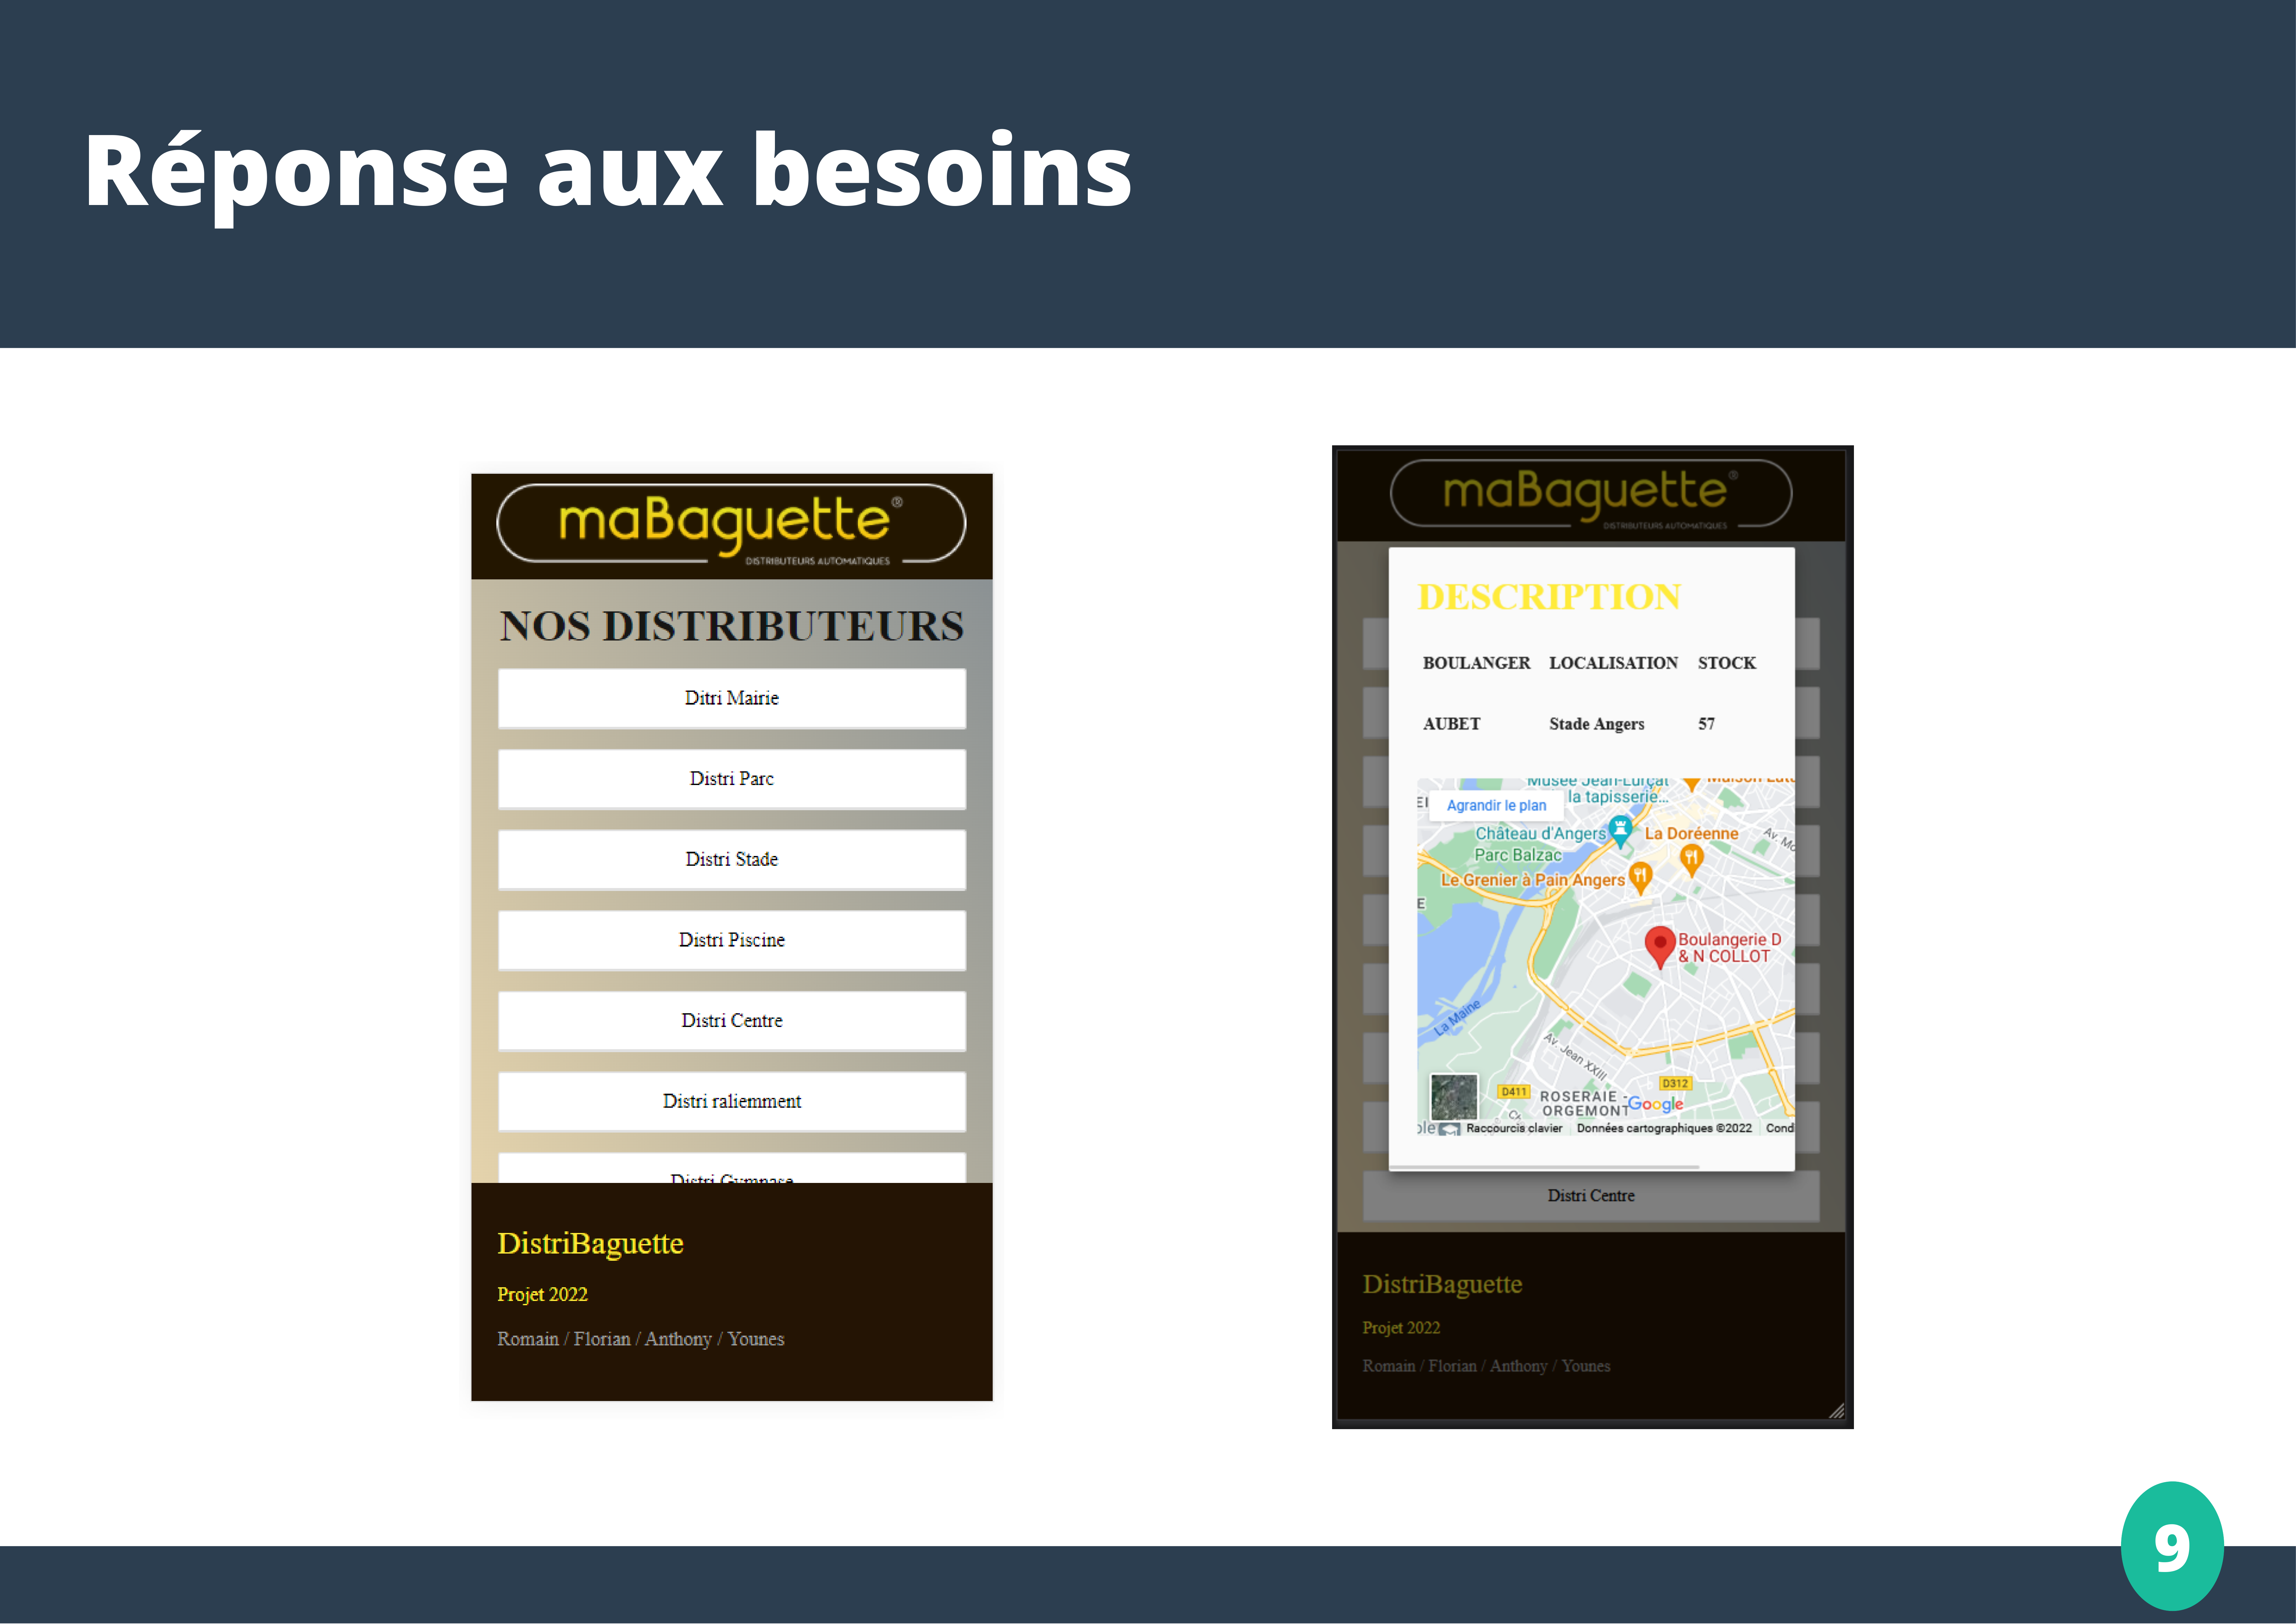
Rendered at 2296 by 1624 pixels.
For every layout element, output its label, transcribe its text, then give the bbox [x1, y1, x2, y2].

title Réponse aux besoins [82, 64, 2214, 270]
picture [459, 461, 1004, 1419]
picture [1332, 445, 1854, 1429]
